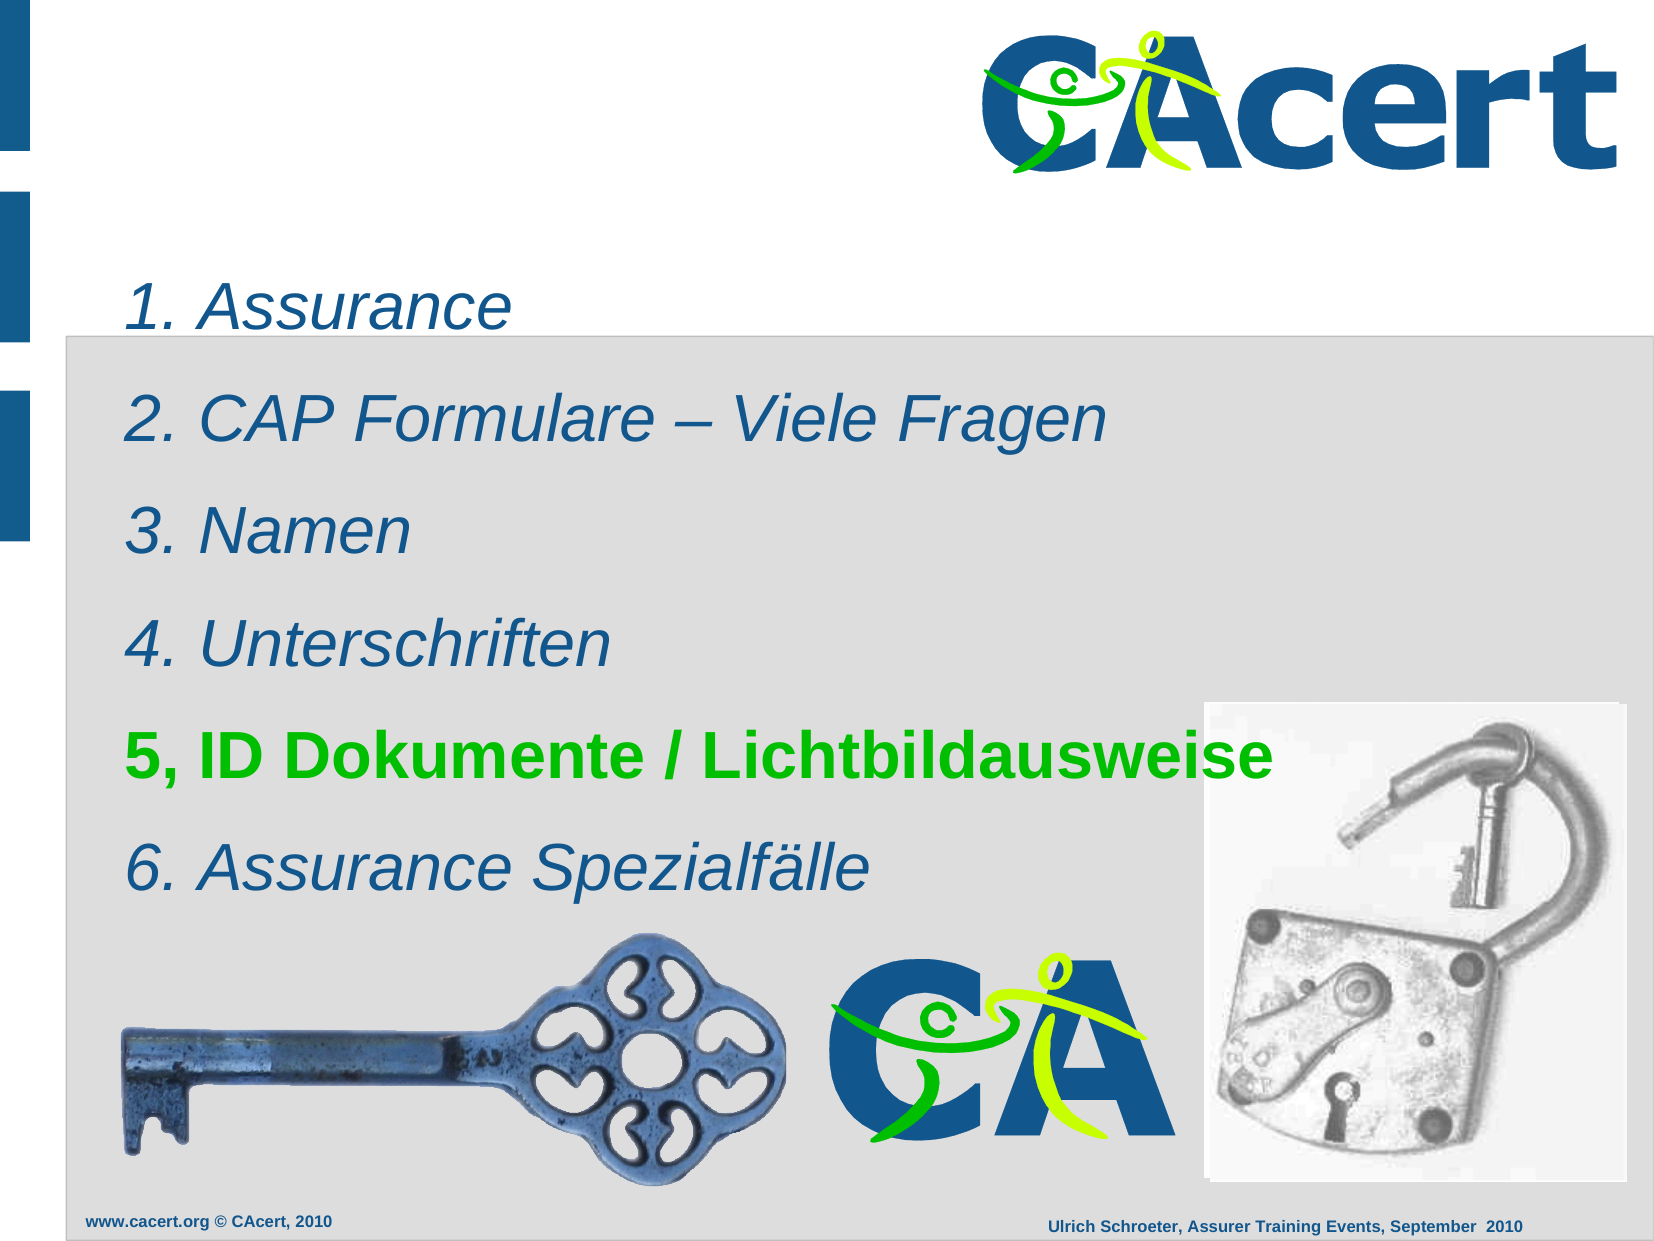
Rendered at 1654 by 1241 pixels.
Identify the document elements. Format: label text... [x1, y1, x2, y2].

picture [106, 915, 800, 1203]
title 1. Assurance 2. CAP Formulare – Viele Fragen 3. Namen 4. Unterschriften 5, ID Dokumente / Lichtbildausweise 6. Assurance Spezialfälle [124, 250, 1536, 886]
picture [1204, 702, 1627, 1182]
picture [826, 950, 1177, 1145]
